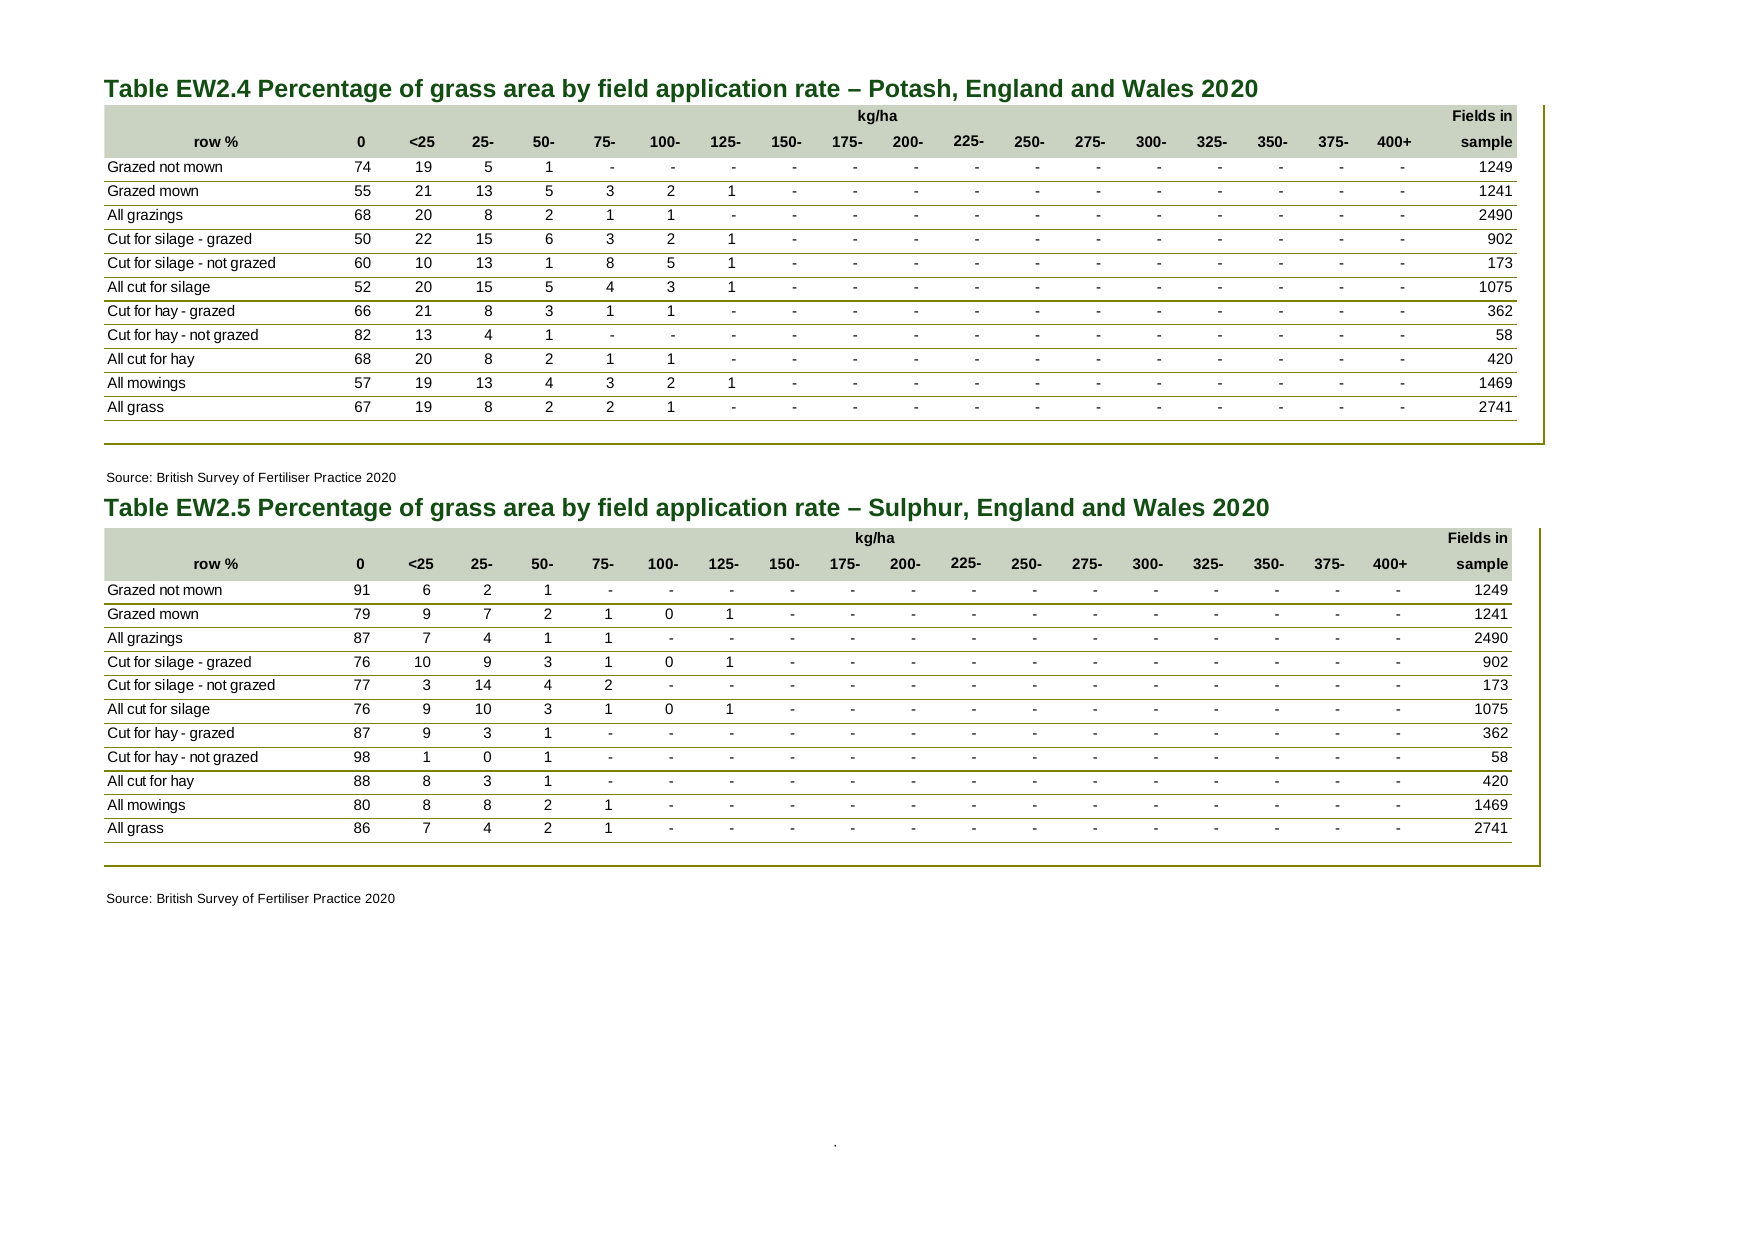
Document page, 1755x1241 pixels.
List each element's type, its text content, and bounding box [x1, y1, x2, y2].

subtitle Table EW2.4 Percentage of grass area by field application rate – Potash, England and Wales 2020 [103, 73, 1565, 102]
subtitle Table EW2.5 Percentage of grass area by field application rate – Sulphur, England and Wales 2020 [103, 493, 1565, 522]
